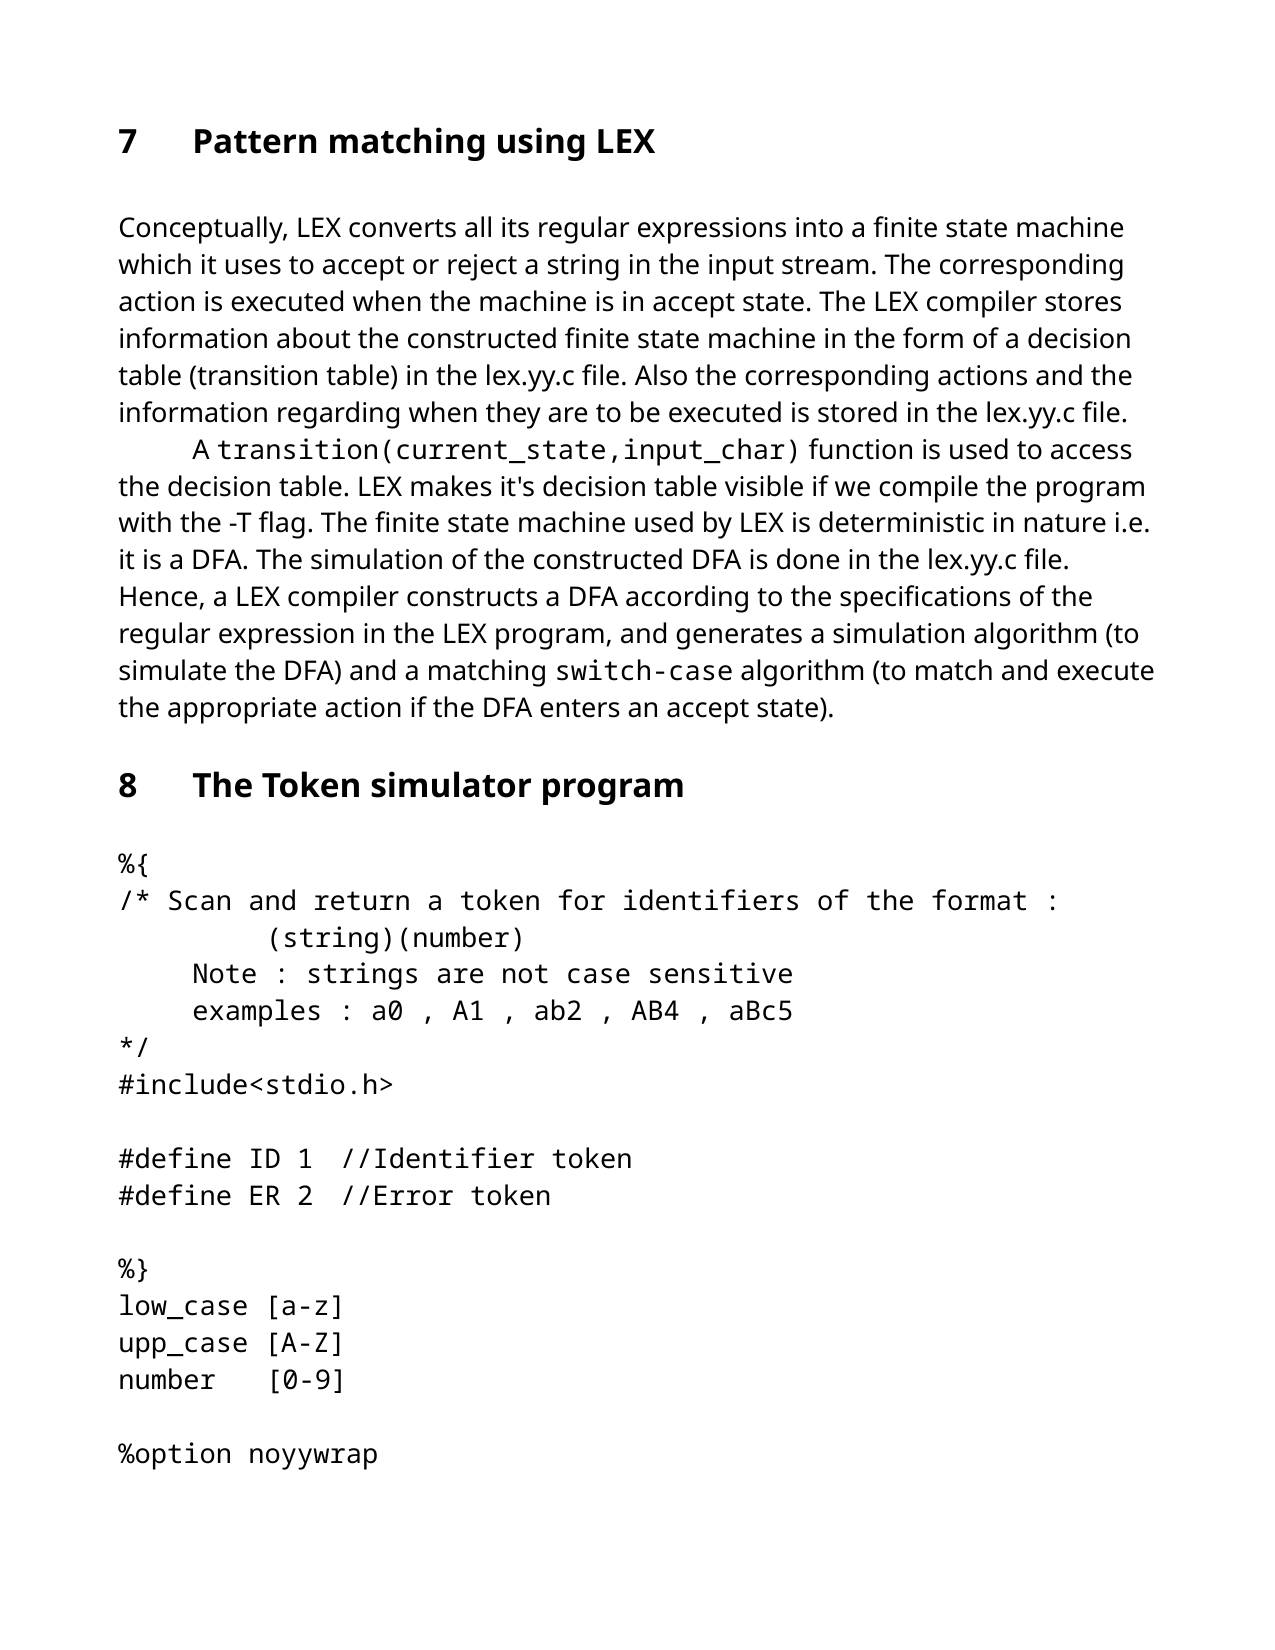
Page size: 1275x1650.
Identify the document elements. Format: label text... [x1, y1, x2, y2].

text %} [118, 1250, 1157, 1287]
text /* Scan and return a token for identifiers of the format : (string)(number) [118, 881, 1157, 955]
text #define ER 2 //Error token [118, 1176, 1157, 1213]
text 8 The Token simulator program [118, 762, 1157, 807]
text Conceptually, LEX converts all its regular expressions into a finite state machine which it uses to accept or reject a string in the input stream. The corresponding action is executed when the machine is in accept state. The LEX compiler stores information about the constructed finite state machine in the form of a decision table (transition table) in the lex.yy.c file. Also the corresponding actions and the information regarding when they are to be executed is stored in the lex.yy.c file. [118, 209, 1157, 430]
text low_case [a-z] [118, 1287, 1157, 1324]
text A transition(current_state,input_char) function is used to access the decision table. LEX makes it's decision table visible if we compile the program with the -T flag. The finite state machine used by LEX is deterministic in nature i.e. it is a DFA. The simulation of the constructed DFA is done in the lex.yy.c file. [118, 430, 1157, 578]
text number [0-9] [118, 1361, 1157, 1397]
text */ [118, 1029, 1157, 1066]
text 7 Pattern matching using LEX [118, 118, 1157, 163]
text upp_case [A-Z] [118, 1324, 1157, 1361]
text %{ [118, 844, 1157, 881]
text %option noyywrap [118, 1434, 1157, 1471]
text #include<stdio.h> [118, 1066, 1157, 1102]
text Hence, a LEX compiler constructs a DFA according to the specifications of the regular expression in the LEX program, and generates a simulation algorithm (to simulate the DFA) and a matching switch-case algorithm (to match and execute the appropriate action if the DFA enters an accept state). [118, 578, 1157, 725]
text examples : a0 , A1 , ab2 , AB4 , aBc5 [118, 992, 1157, 1029]
text Note : strings are not case sensitive [118, 955, 1157, 992]
text #define ID 1 //Identifier token [118, 1139, 1157, 1176]
